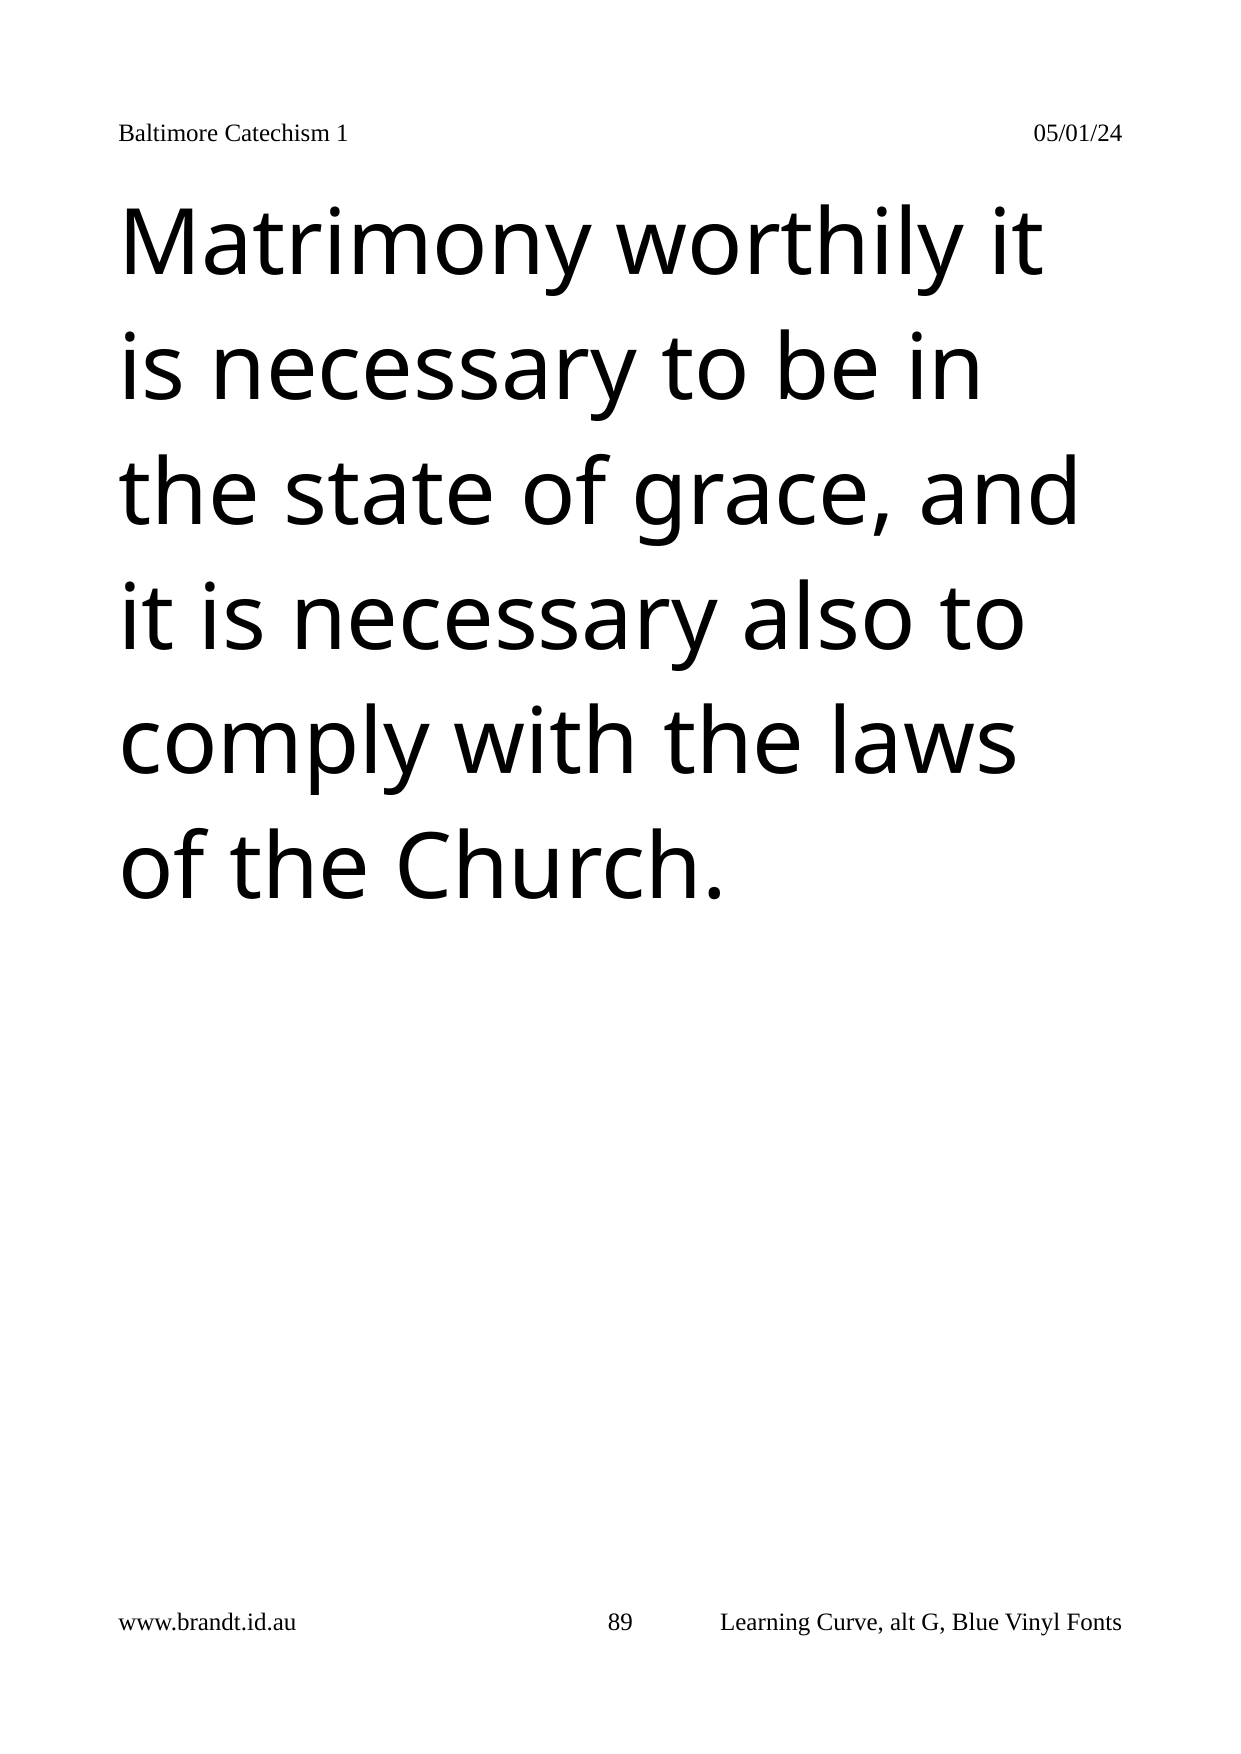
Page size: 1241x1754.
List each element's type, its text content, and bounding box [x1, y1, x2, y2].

text Matrimony worthily it is necessary to be in the state of grace, and it is necessary also to comply with the laws of the Church. [118, 176, 1122, 926]
